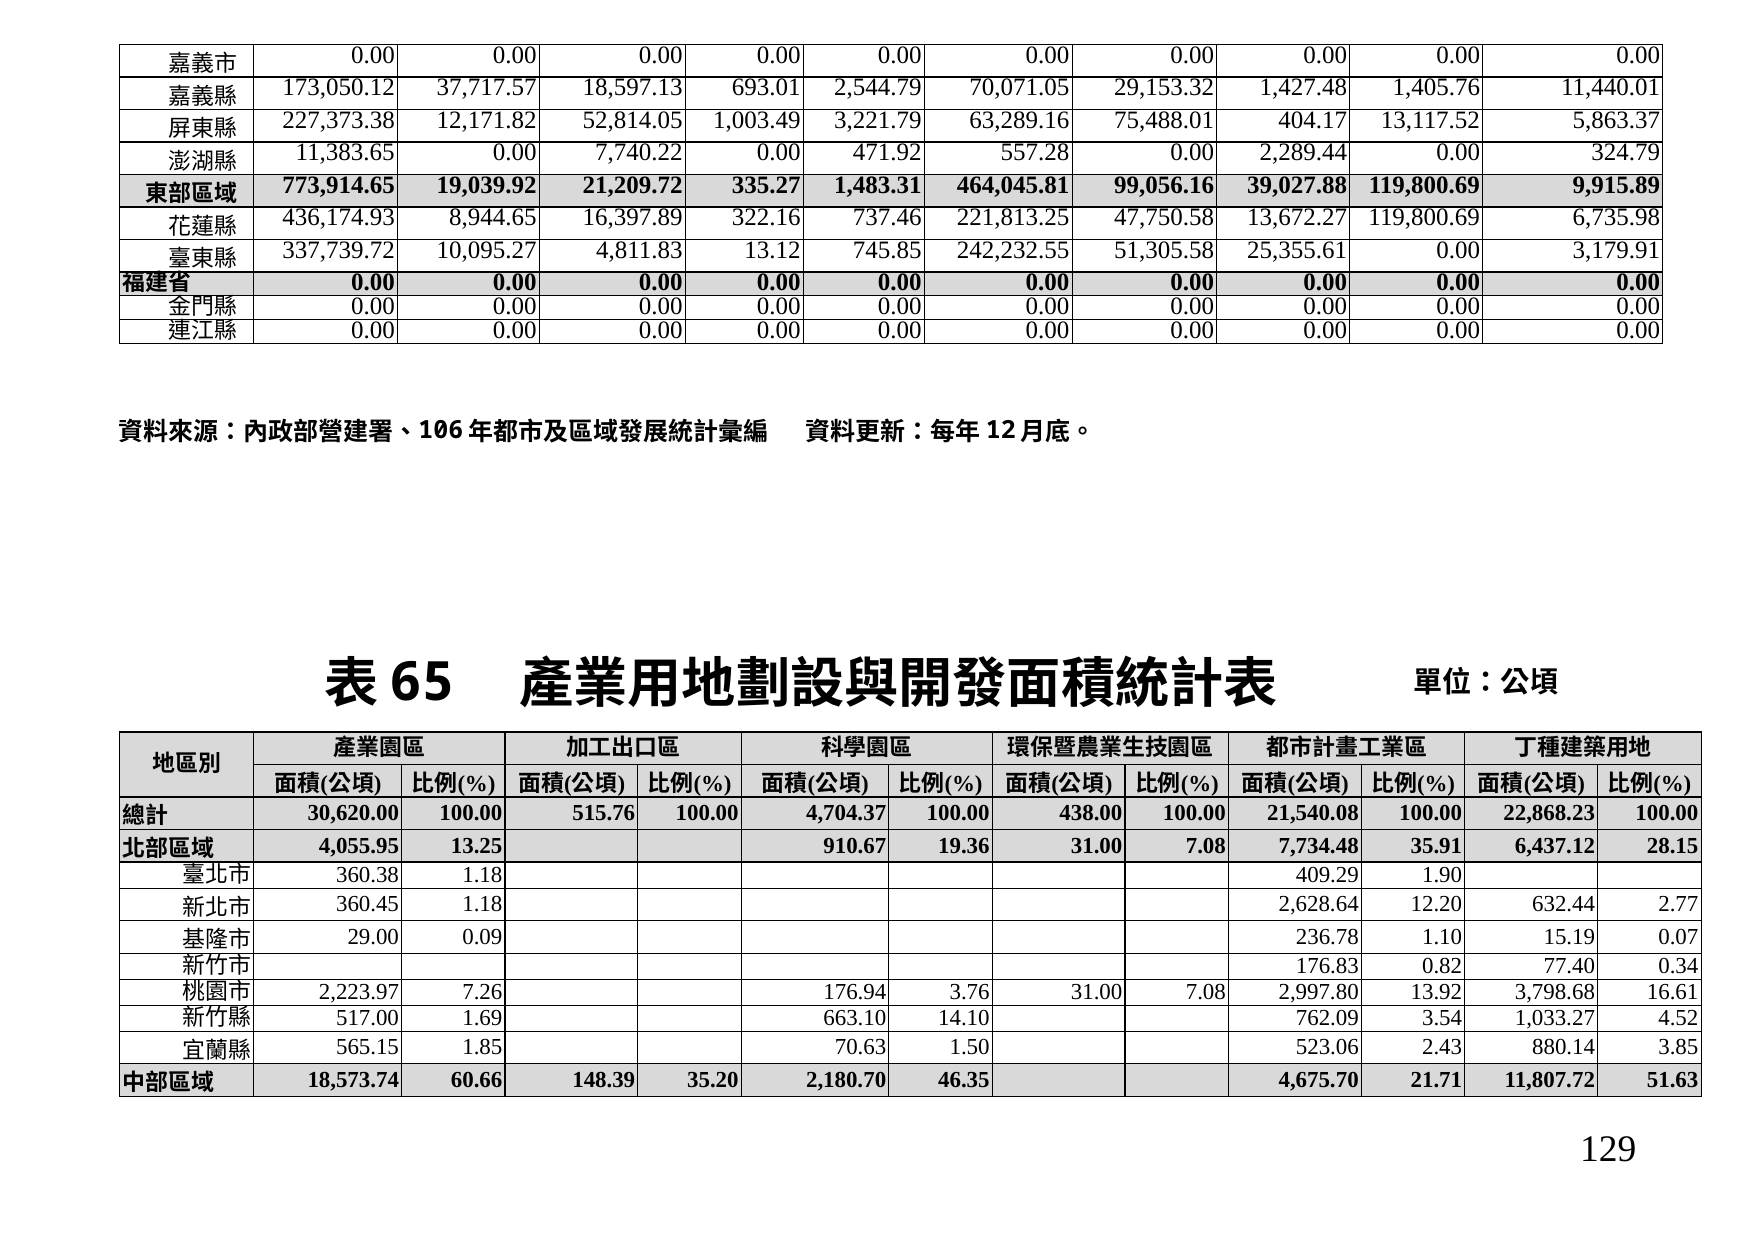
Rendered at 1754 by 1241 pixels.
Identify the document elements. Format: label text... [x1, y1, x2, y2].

table_cell 3,798.68 [1465, 980, 1597, 1004]
table_cell 21,540.08 [1229, 798, 1361, 829]
table_cell 0.00 [686, 143, 803, 174]
table_cell 0.00 [1073, 143, 1216, 174]
table_cell 1,033.27 [1465, 1006, 1597, 1031]
table_cell 0.00 [1217, 320, 1349, 343]
table_cell 51.63 [1598, 1064, 1701, 1096]
table_cell 面積(公頃) [506, 765, 637, 796]
table_cell 嘉義市 [120, 45, 253, 76]
table_cell 737.46 [804, 208, 924, 239]
table_cell [1126, 1032, 1228, 1063]
table_cell 13,117.52 [1350, 110, 1482, 141]
table_cell 0.07 [1598, 921, 1701, 952]
table_cell 2,289.44 [1217, 143, 1349, 174]
table_cell 0.00 [686, 273, 803, 295]
table_cell 0.00 [1350, 45, 1482, 76]
table_cell 10,095.27 [398, 240, 539, 271]
table_cell 1,405.76 [1350, 78, 1482, 109]
table_cell 臺北市 [120, 863, 253, 887]
table_cell [638, 830, 741, 861]
table_cell 花蓮縣 [120, 208, 253, 239]
table_cell [993, 863, 1124, 887]
table_cell 1.18 [402, 863, 504, 887]
table_cell [506, 1006, 637, 1031]
table_cell 663.10 [742, 1006, 888, 1031]
table_cell 1.85 [402, 1032, 504, 1063]
table_cell 2,628.64 [1229, 889, 1361, 920]
table_cell 31.00 [993, 980, 1124, 1004]
table_cell 新竹縣 [120, 1006, 253, 1031]
table_cell 面積(公頃) [993, 765, 1124, 796]
table_cell 19.36 [889, 830, 992, 861]
table_cell 11,440.01 [1483, 78, 1662, 109]
table_cell 面積(公頃) [1465, 765, 1597, 796]
table_cell [889, 921, 992, 952]
table_cell 0.00 [1350, 273, 1482, 295]
table_cell 0.00 [254, 320, 397, 343]
table_cell 8,944.65 [398, 208, 539, 239]
table_cell 0.00 [1217, 273, 1349, 295]
table_cell 37,717.57 [398, 78, 539, 109]
table_cell [506, 889, 637, 920]
table_cell 福建省 [120, 273, 253, 295]
table_cell 176.83 [1229, 954, 1361, 978]
table_cell 99,056.16 [1073, 175, 1216, 206]
table_cell 100.00 [1126, 798, 1228, 829]
table_cell 77.40 [1465, 954, 1597, 978]
table_header 丁種建築用地 [1465, 733, 1701, 764]
table_cell 100.00 [402, 798, 504, 829]
table_cell 0.00 [1483, 273, 1662, 295]
table_cell 1,427.48 [1217, 78, 1349, 109]
table_cell 面積(公頃) [254, 765, 401, 796]
table_cell 3,221.79 [804, 110, 924, 141]
table_cell 0.00 [1217, 45, 1349, 76]
table_cell [506, 1032, 637, 1063]
table_cell 3.54 [1362, 1006, 1464, 1031]
table_cell [506, 980, 637, 1004]
table_cell [638, 921, 741, 952]
table_cell 0.00 [686, 296, 803, 319]
table_cell 47,750.58 [1073, 208, 1216, 239]
table_cell 基隆市 [120, 921, 253, 952]
table_cell [638, 889, 741, 920]
table_cell 1.18 [402, 889, 504, 920]
table_cell [638, 980, 741, 1004]
table_header 都市計畫工業區 [1229, 733, 1464, 764]
table_cell 52,814.05 [540, 110, 685, 141]
table_cell [993, 1032, 1124, 1063]
table_cell 0.00 [1073, 45, 1216, 76]
table_cell 北部區域 [120, 830, 253, 861]
table_cell 70.63 [742, 1032, 888, 1063]
table_cell 比例(%) [889, 765, 992, 796]
table_cell 0.00 [254, 45, 397, 76]
table_cell [506, 921, 637, 952]
table_cell 360.38 [254, 863, 401, 887]
table_cell 19,039.92 [398, 175, 539, 206]
table_cell 3.76 [889, 980, 992, 1004]
table_cell 910.67 [742, 830, 888, 861]
table_cell [402, 954, 504, 978]
table_cell 0.00 [1350, 240, 1482, 271]
table_cell [1126, 1006, 1228, 1031]
table_cell 5,863.37 [1483, 110, 1662, 141]
table_cell 中部區域 [120, 1064, 253, 1096]
table_cell 4.52 [1598, 1006, 1701, 1031]
table_header 科學園區 [742, 733, 992, 764]
table_cell [638, 1006, 741, 1031]
table_cell 0.00 [1483, 45, 1662, 76]
table_cell 0.00 [540, 320, 685, 343]
table_cell 總計 [120, 798, 253, 829]
table_cell 745.85 [804, 240, 924, 271]
table_cell [1126, 863, 1228, 887]
table_cell 21.71 [1362, 1064, 1464, 1096]
table_cell [742, 921, 888, 952]
table_cell 1.69 [402, 1006, 504, 1031]
table_cell 221,813.25 [925, 208, 1072, 239]
table_cell 517.00 [254, 1006, 401, 1031]
table_cell 29.00 [254, 921, 401, 952]
table_cell [506, 954, 637, 978]
table_cell 471.92 [804, 143, 924, 174]
table_cell [638, 954, 741, 978]
table_cell 436,174.93 [254, 208, 397, 239]
table_cell 0.00 [1483, 320, 1662, 343]
table_cell 322.16 [686, 208, 803, 239]
table_cell 新北市 [120, 889, 253, 920]
table_cell 39,027.88 [1217, 175, 1349, 206]
table_cell 7,734.48 [1229, 830, 1361, 861]
table_cell [742, 889, 888, 920]
table_cell 9,915.89 [1483, 175, 1662, 206]
table_cell 63,289.16 [925, 110, 1072, 141]
table_cell 236.78 [1229, 921, 1361, 952]
table_cell 1.90 [1362, 863, 1464, 887]
table_cell [993, 1006, 1124, 1031]
table_cell 60.66 [402, 1064, 504, 1096]
table_cell [889, 889, 992, 920]
table_cell [1126, 921, 1228, 952]
table_header 地區別 [120, 733, 253, 796]
table_cell 2.43 [1362, 1032, 1464, 1063]
table_cell 0.00 [804, 273, 924, 295]
table_cell 0.34 [1598, 954, 1701, 978]
table_cell 75,488.01 [1073, 110, 1216, 141]
table_cell 澎湖縣 [120, 143, 253, 174]
table_cell 773,914.65 [254, 175, 397, 206]
table_cell [742, 954, 888, 978]
table_cell 臺東縣 [120, 240, 253, 271]
table_cell [1465, 863, 1597, 887]
table_cell 0.00 [540, 273, 685, 295]
table_cell 2,544.79 [804, 78, 924, 109]
table_cell [889, 954, 992, 978]
table_cell [1126, 954, 1228, 978]
table_cell [1598, 863, 1701, 887]
table_cell 632.44 [1465, 889, 1597, 920]
table_cell 324.79 [1483, 143, 1662, 174]
table_cell 227,373.38 [254, 110, 397, 141]
subtitle 資料來源：內政部營建署、106年都市及區域發展統計彙編 資料更新：每年12月底。 [118, 356, 1636, 481]
table_cell 12.20 [1362, 889, 1464, 920]
table_cell 0.00 [925, 45, 1072, 76]
table_cell 176.94 [742, 980, 888, 1004]
table_cell 31.00 [993, 830, 1124, 861]
table_cell 0.00 [398, 296, 539, 319]
table_cell 桃園市 [120, 980, 253, 1004]
table_header 加工出口區 [506, 733, 741, 764]
table_cell 宜蘭縣 [120, 1032, 253, 1063]
table_cell 22,868.23 [1465, 798, 1597, 829]
table_cell 148.39 [506, 1064, 637, 1096]
table_cell 6,735.98 [1483, 208, 1662, 239]
table_cell 1.10 [1362, 921, 1464, 952]
table_cell [1126, 1064, 1228, 1096]
table_cell 比例(%) [638, 765, 741, 796]
table_cell 13.12 [686, 240, 803, 271]
table_cell 新竹市 [120, 954, 253, 978]
table_cell 100.00 [889, 798, 992, 829]
table_cell 嘉義縣 [120, 78, 253, 109]
table_cell 0.00 [1217, 296, 1349, 319]
table_cell 1.50 [889, 1032, 992, 1063]
table_cell 0.00 [686, 320, 803, 343]
table_cell 100.00 [1362, 798, 1464, 829]
table_cell [993, 889, 1124, 920]
table_cell 557.28 [925, 143, 1072, 174]
table_cell 2,223.97 [254, 980, 401, 1004]
table_cell 464,045.81 [925, 175, 1072, 206]
table_cell 0.00 [925, 273, 1072, 295]
table_cell 面積(公頃) [1229, 765, 1361, 796]
table_cell 46.35 [889, 1064, 992, 1096]
table_cell 0.00 [1073, 320, 1216, 343]
table_cell 360.45 [254, 889, 401, 920]
table_cell 0.00 [925, 296, 1072, 319]
table_cell 0.00 [254, 296, 397, 319]
table_cell 1,483.31 [804, 175, 924, 206]
table_cell 4,055.95 [254, 830, 401, 861]
table_cell 面積(公頃) [742, 765, 888, 796]
table_cell 21,209.72 [540, 175, 685, 206]
table_cell 173,050.12 [254, 78, 397, 109]
table_cell 14.10 [889, 1006, 992, 1031]
table_cell 51,305.58 [1073, 240, 1216, 271]
table_cell 0.00 [398, 273, 539, 295]
table_cell 565.15 [254, 1032, 401, 1063]
table_cell 4,811.83 [540, 240, 685, 271]
table_cell 18,573.74 [254, 1064, 401, 1096]
table_cell 25,355.61 [1217, 240, 1349, 271]
table_cell 693.01 [686, 78, 803, 109]
table_cell 比例(%) [1126, 765, 1228, 796]
table_cell 7.08 [1126, 980, 1228, 1004]
table_cell 515.76 [506, 798, 637, 829]
table_cell 337,739.72 [254, 240, 397, 271]
table_cell 242,232.55 [925, 240, 1072, 271]
table_cell 404.17 [1217, 110, 1349, 141]
table_cell [506, 863, 637, 887]
table_cell 0.00 [1350, 143, 1482, 174]
table_cell 0.00 [1350, 296, 1482, 319]
table_cell 13.92 [1362, 980, 1464, 1004]
table_cell 0.00 [398, 143, 539, 174]
table_cell 880.14 [1465, 1032, 1597, 1063]
table_cell 屏東縣 [120, 110, 253, 141]
table_cell 2,997.80 [1229, 980, 1361, 1004]
table_cell 比例(%) [402, 765, 504, 796]
table_cell 409.29 [1229, 863, 1361, 887]
table_cell 28.15 [1598, 830, 1701, 861]
table_cell [993, 954, 1124, 978]
table_cell 0.82 [1362, 954, 1464, 978]
table_cell 18,597.13 [540, 78, 685, 109]
table_cell 7.08 [1126, 830, 1228, 861]
table_cell 比例(%) [1362, 765, 1464, 796]
table_cell [638, 863, 741, 887]
table_cell 119,800.69 [1350, 208, 1482, 239]
table_cell 0.00 [804, 320, 924, 343]
table_cell 0.00 [1073, 273, 1216, 295]
table_cell 7.26 [402, 980, 504, 1004]
table_cell 3.85 [1598, 1032, 1701, 1063]
table_cell 1,003.49 [686, 110, 803, 141]
table_cell 7,740.22 [540, 143, 685, 174]
table_cell 70,071.05 [925, 78, 1072, 109]
table_cell 16,397.89 [540, 208, 685, 239]
table_cell [1126, 889, 1228, 920]
table_cell 0.00 [398, 320, 539, 343]
table_cell 35.91 [1362, 830, 1464, 861]
table_cell [889, 863, 992, 887]
table_cell 連江縣 [120, 320, 253, 343]
table_cell 119,800.69 [1350, 175, 1482, 206]
table_cell 13.25 [402, 830, 504, 861]
table_cell 11,807.72 [1465, 1064, 1597, 1096]
table_cell 3,179.91 [1483, 240, 1662, 271]
table_cell 2.77 [1598, 889, 1701, 920]
table_cell 0.00 [804, 45, 924, 76]
table_cell 335.27 [686, 175, 803, 206]
table_cell [993, 1064, 1124, 1096]
table_header 環保暨農業生技園區 [993, 733, 1228, 764]
table_cell 0.00 [1350, 320, 1482, 343]
table_cell 762.09 [1229, 1006, 1361, 1031]
table_cell 0.09 [402, 921, 504, 952]
table_cell 35.20 [638, 1064, 741, 1096]
table_cell 4,675.70 [1229, 1064, 1361, 1096]
table_cell 13,672.27 [1217, 208, 1349, 239]
subtitle 表65 產業用地劃設與開發面積統計表 單位：公頃 [118, 606, 1636, 731]
table_cell 0.00 [398, 45, 539, 76]
table_cell 16.61 [1598, 980, 1701, 1004]
table_cell 100.00 [1598, 798, 1701, 829]
table_cell 4,704.37 [742, 798, 888, 829]
table_cell 523.06 [1229, 1032, 1361, 1063]
table_cell [993, 921, 1124, 952]
table_cell 0.00 [540, 296, 685, 319]
table_cell [638, 1032, 741, 1063]
table_cell 12,171.82 [398, 110, 539, 141]
table_cell 金門縣 [120, 296, 253, 319]
table_cell 0.00 [540, 45, 685, 76]
table_cell 東部區域 [120, 175, 253, 206]
table_cell 30,620.00 [254, 798, 401, 829]
table_cell 29,153.32 [1073, 78, 1216, 109]
table_cell 100.00 [638, 798, 741, 829]
table_header 產業園區 [254, 733, 504, 764]
table_cell 2,180.70 [742, 1064, 888, 1096]
table_cell 0.00 [1073, 296, 1216, 319]
table_cell [254, 954, 401, 978]
table_cell 15.19 [1465, 921, 1597, 952]
table_cell 0.00 [1483, 296, 1662, 319]
table_cell [742, 863, 888, 887]
table_cell 0.00 [925, 320, 1072, 343]
table_cell [506, 830, 637, 861]
table_cell 438.00 [993, 798, 1124, 829]
table_cell 比例(%) [1598, 765, 1701, 796]
table_cell 0.00 [804, 296, 924, 319]
table_cell 0.00 [686, 45, 803, 76]
table_cell 11,383.65 [254, 143, 397, 174]
table_cell 6,437.12 [1465, 830, 1597, 861]
table_cell 0.00 [254, 273, 397, 295]
